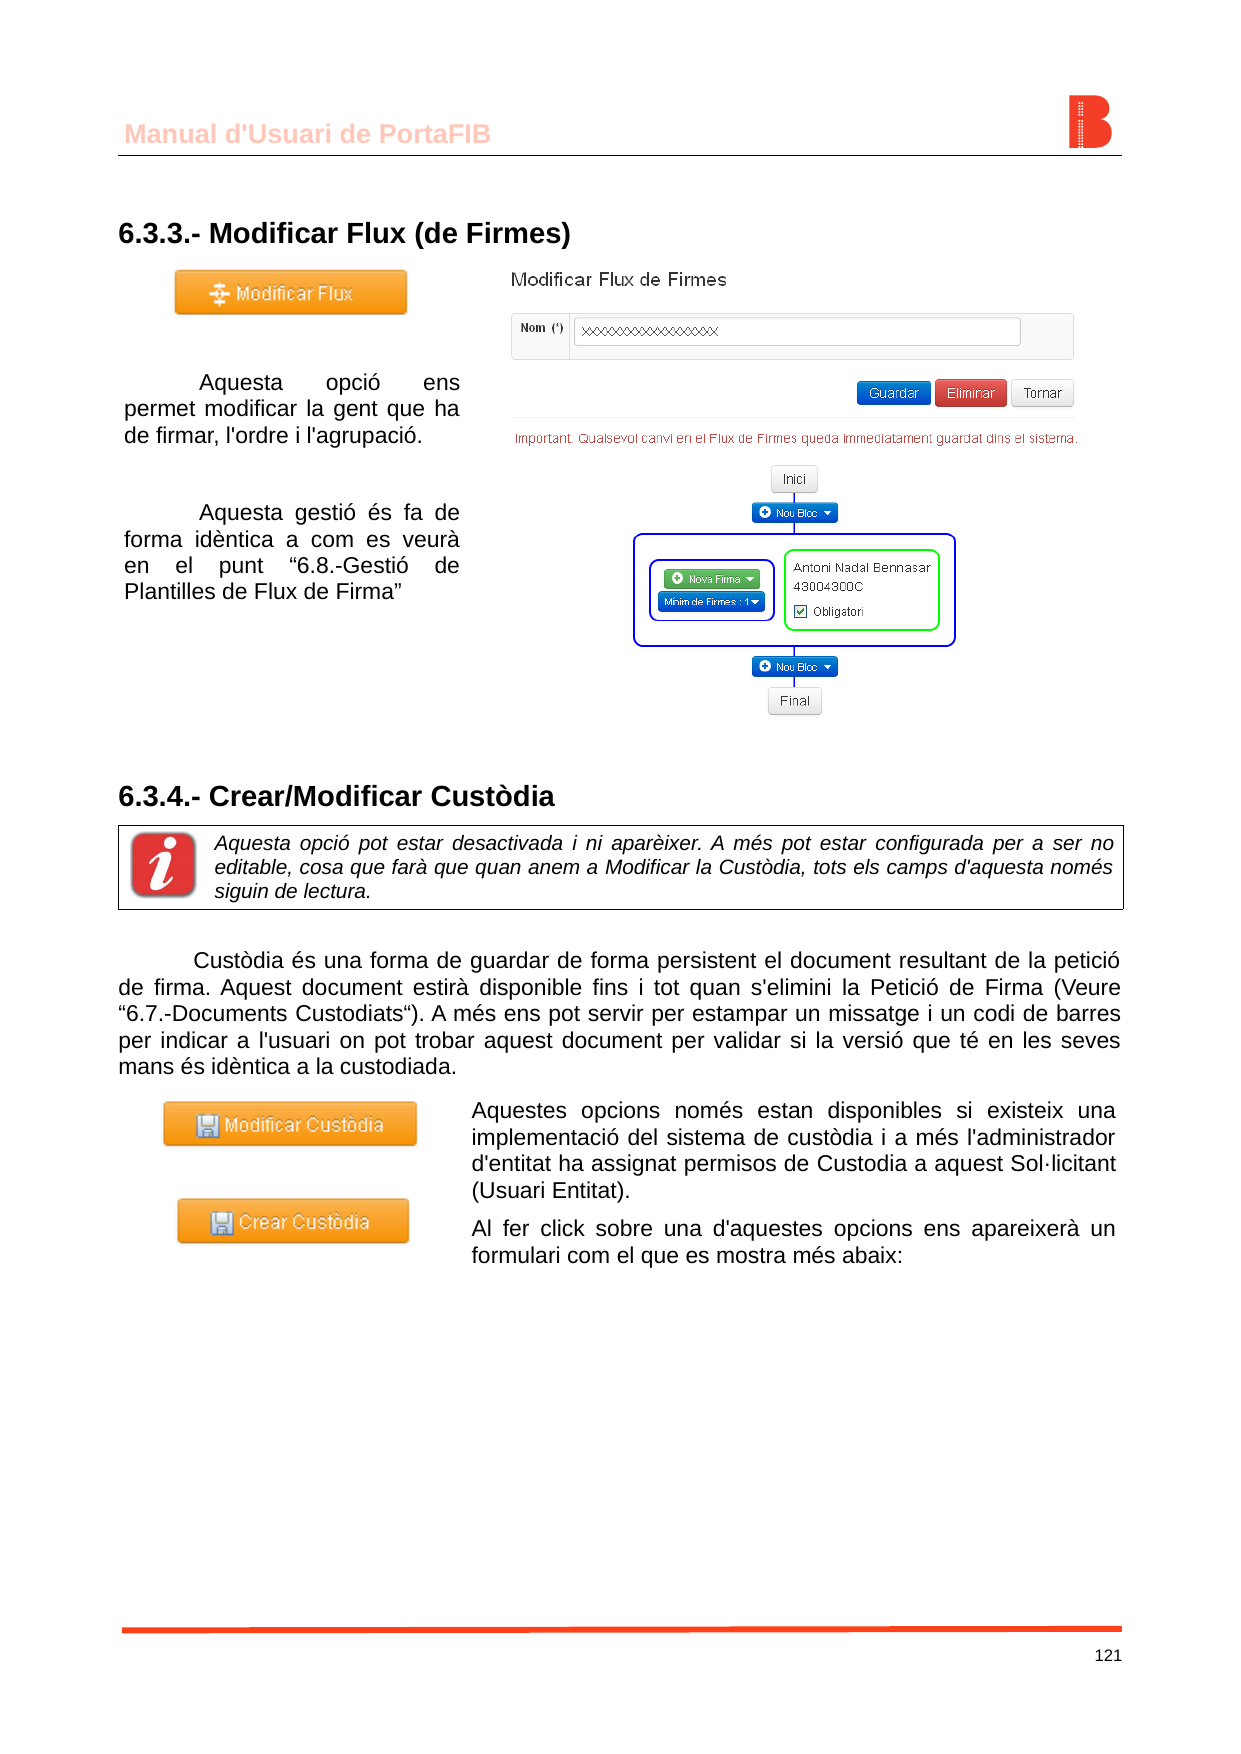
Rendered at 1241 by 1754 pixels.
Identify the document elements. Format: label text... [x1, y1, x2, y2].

picture [504, 267, 1084, 722]
text Custòdia és una forma de guardar de forma persistent el document resultant de la petició de firma. Aquest document estirà disponible fins i tot quan s'elimini la Petició de Firma (Veure “6.7.-Documents Custodiats“). A més ens pot servir per estampar un missatge i un codi de barres per indicar a l'usuari on pot trobar aquest document per validar si la versió que té en les seves mans és idèntica a la custodiada. [118, 947, 1122, 1079]
table_header [466, 262, 1122, 728]
table_header Aquestes opcions només estan disponibles si existeix una implementació del sistema de custòdia i a més l'administrador d'entitat ha assignat permisos de Custodia a aquest Sol·licitant (Usuari Entitat). Al fer click sobre una d'aquestes opcions ens apareixerà un formulari com el que es mostra més abaix: [466, 1092, 1122, 1286]
subtitle Modificar Flux (de Firmes) [118, 216, 1122, 249]
table_header [118, 1092, 466, 1286]
subtitle Crear/Modificar Custòdia [118, 779, 1122, 813]
table_header Aquesta opció pot estar desactivada i ni aparèixer. A més pot estar configurada per a ser no editable, cosa que farà que quan anem a Modificar la Custòdia, tots els camps d'aquesta només siguin de lectura. [209, 826, 1123, 908]
picture [172, 267, 412, 318]
table_header [119, 826, 209, 908]
picture [159, 1097, 425, 1151]
picture [129, 831, 198, 899]
picture [1063, 94, 1117, 150]
picture [170, 1194, 414, 1250]
table_header Aquesta opció ens permet modificar la gent que ha de firmar, l'ordre i l'agrupació. Aquesta gestió és fa de forma idèntica a com es veurà en el punt “6.8.-Gestió de Plantilles de Flux de Firma” [118, 262, 466, 728]
